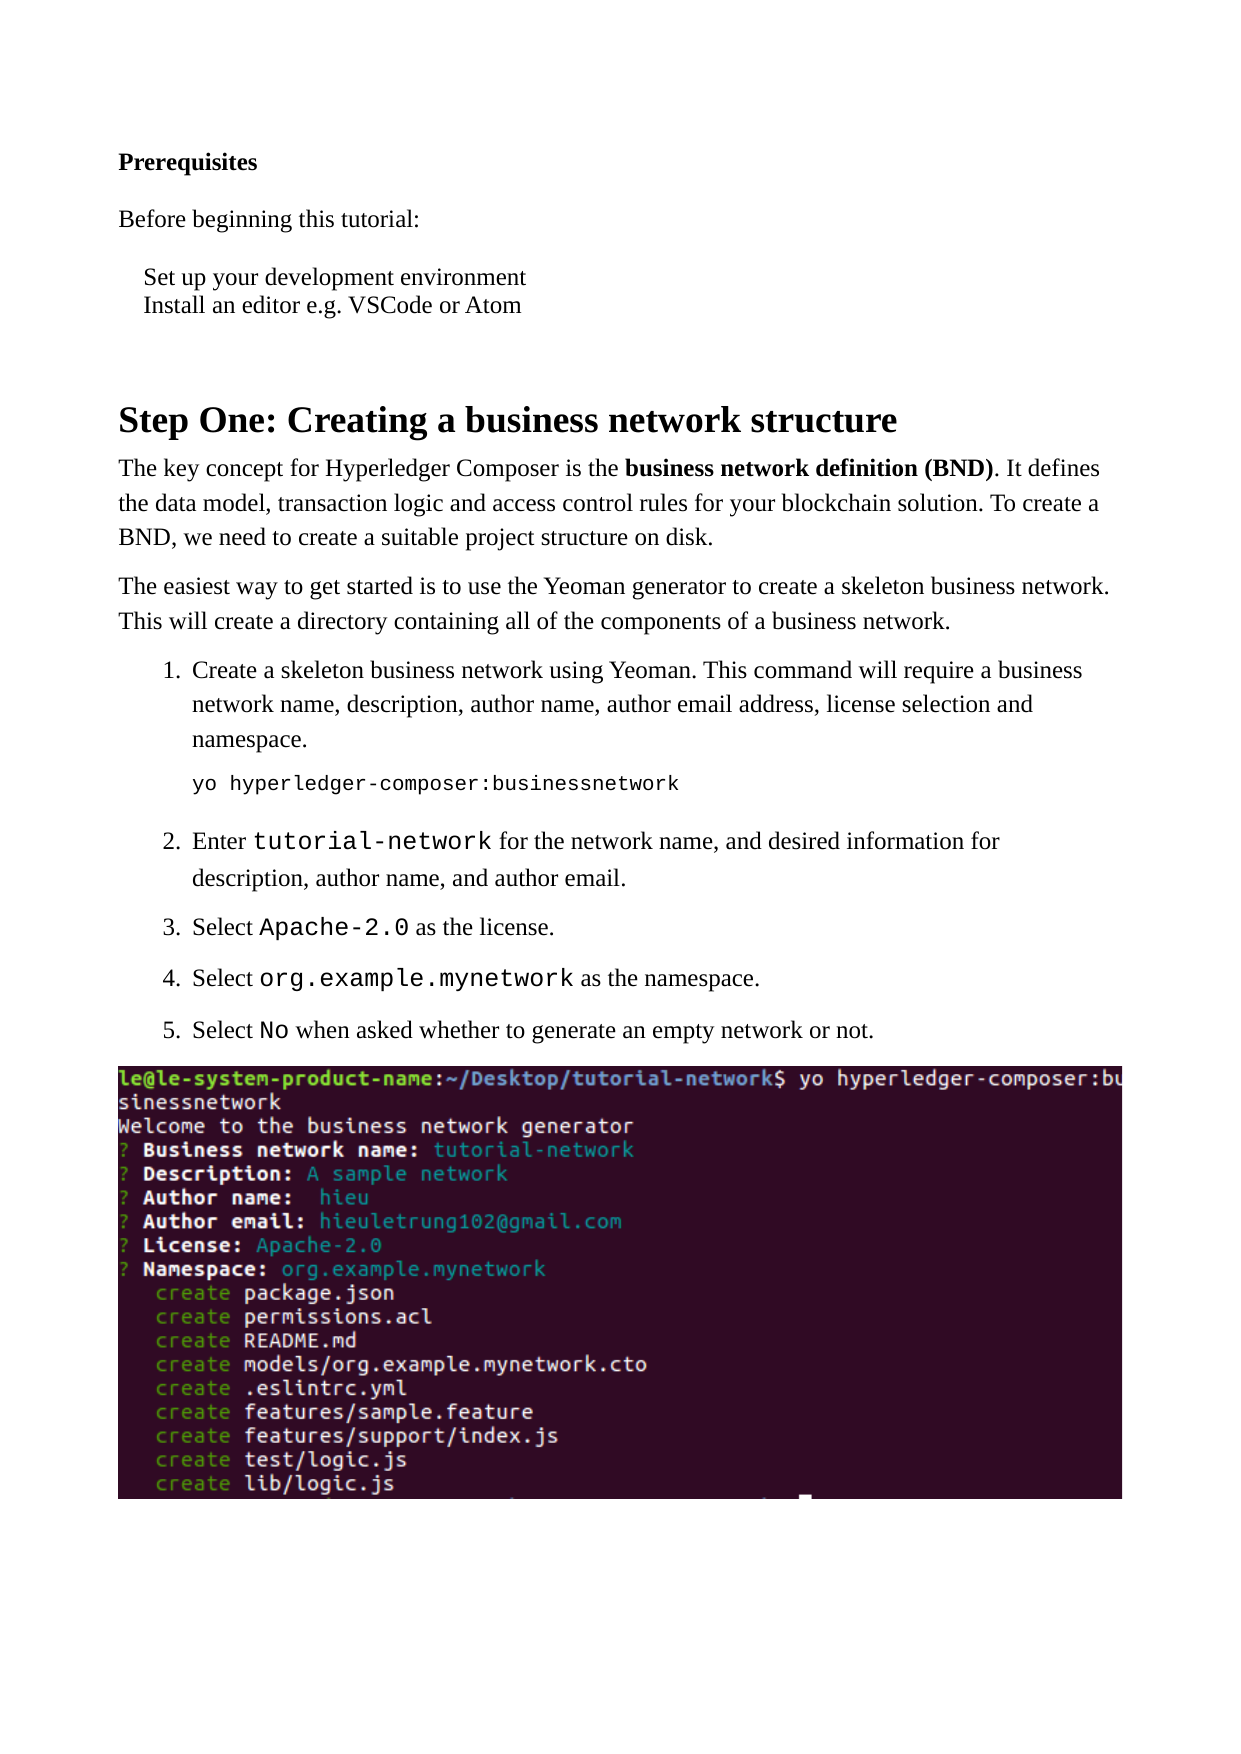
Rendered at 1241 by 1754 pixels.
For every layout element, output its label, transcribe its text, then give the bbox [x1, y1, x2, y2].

text The easiest way to get started is to use the Yeoman generator to create a skeleton business network. This will create a directory containing all of the components of a business network. [118, 571, 1122, 634]
text Before beginning this tutorial: [118, 204, 1122, 233]
list Select No when asked whether to generate an empty network or not. [162, 1015, 1122, 1046]
subtitle Step One: Creating a business network structure [118, 398, 1122, 441]
picture [118, 1066, 1123, 1499]
text Prerequisites [118, 147, 1122, 176]
list Create a skeleton business network using Yeoman. This command will require a business network name, description, author name, author email address, license selection and namespace. [162, 655, 1122, 753]
list Enter tutorial-network for the network name, and desired information for description, author name, and author email. [162, 826, 1122, 891]
text The key concept for Hyperledger Composer is the business network definition (BND). It defines the data model, transaction logic and access control rules for your blockchain solution. To create a BND, we need to create a suitable project structure on disk. [118, 453, 1122, 551]
list yo hyperledger-composer:businessnetwork [162, 773, 1122, 797]
list Select Apache-2.0 as the license. [162, 912, 1122, 942]
list Select org.example.mynetwork as the namespace. [162, 963, 1122, 994]
text Set up your development environment [118, 262, 1122, 291]
text Install an editor e.g. VSCode or Atom [118, 291, 1122, 319]
